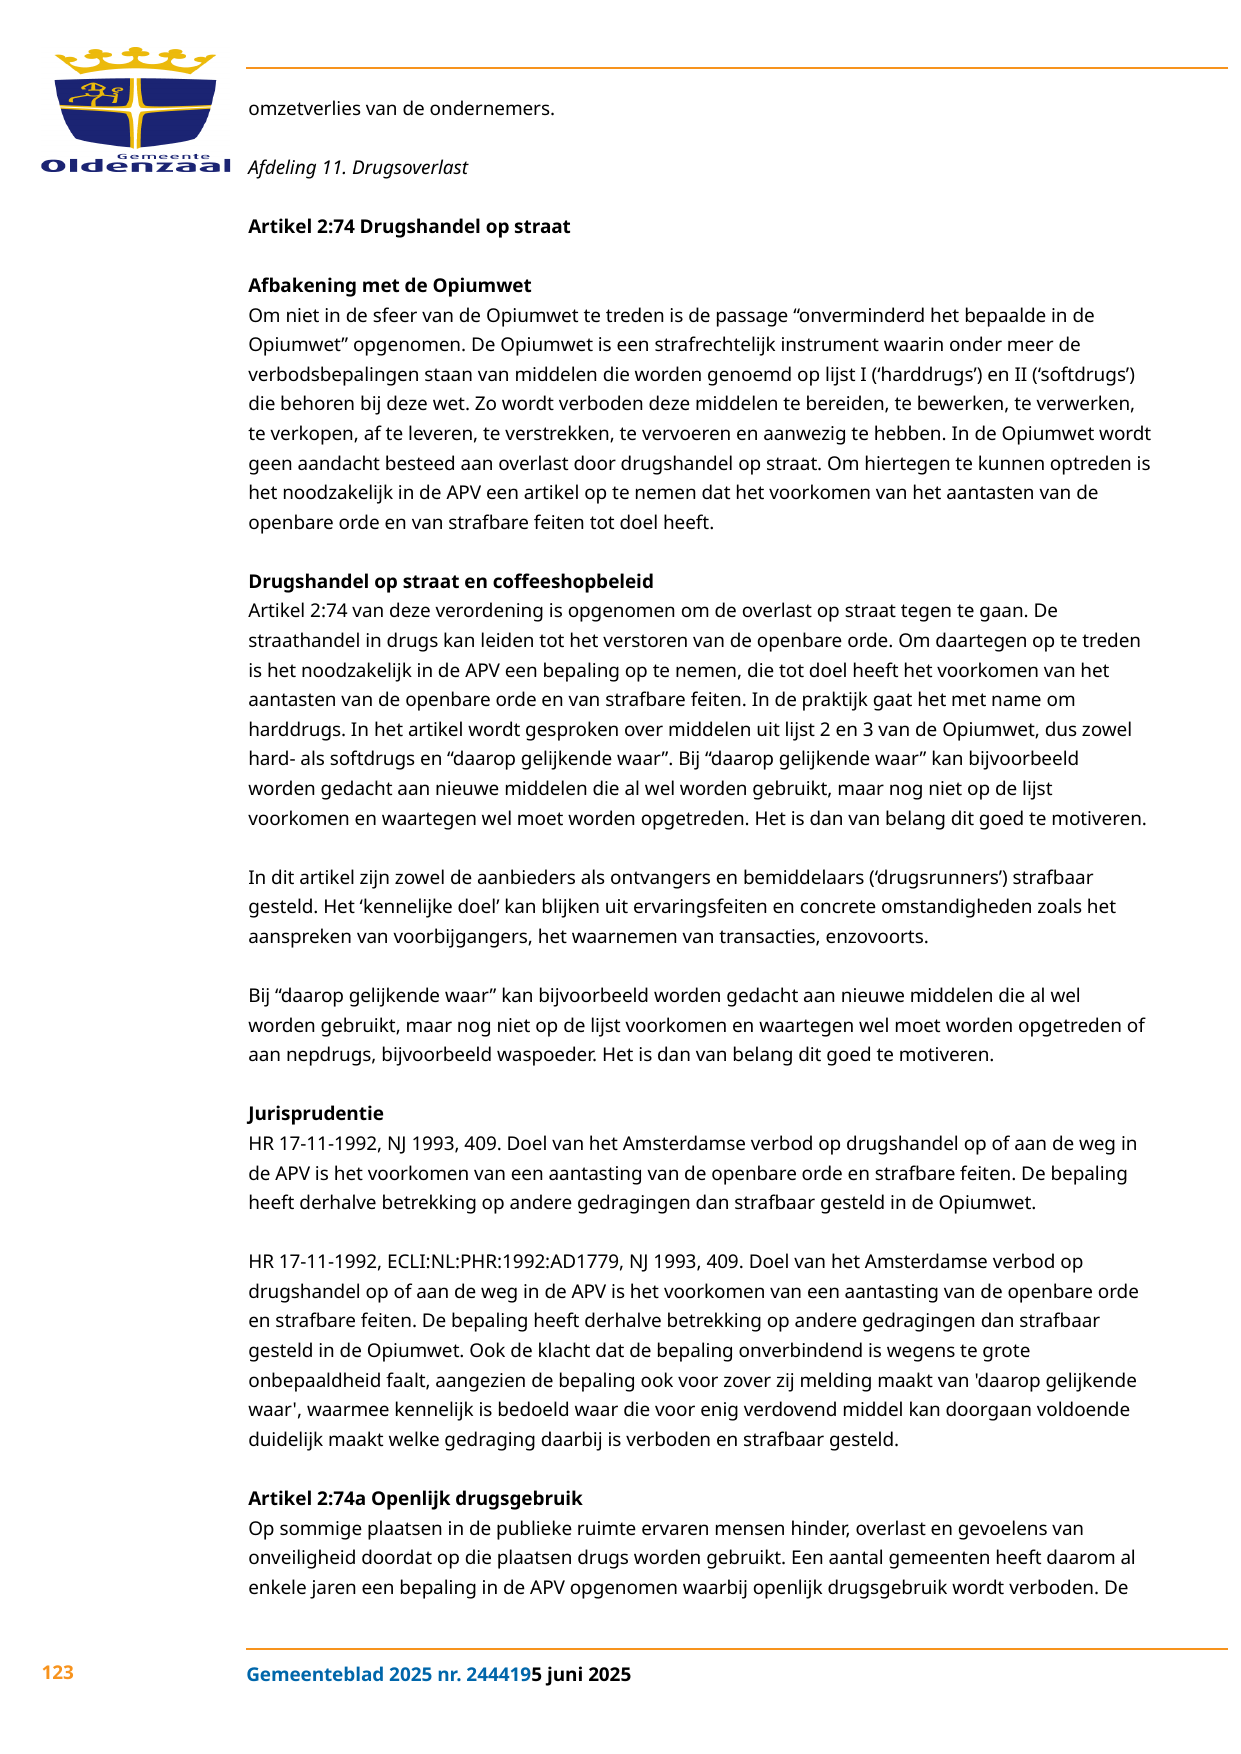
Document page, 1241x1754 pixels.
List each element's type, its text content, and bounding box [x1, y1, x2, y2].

text Jurisprudentie [248, 1101, 1152, 1126]
text Op sommige plaatsen in de publieke ruimte ervaren mensen hinder, overlast en gevoelens van onveiligheid doordat op die plaatsen drugs worden gebruikt. Een aantal gemeenten heeft daarom al enkele jaren een bepaling in de APV opgenomen waarbij openlijk drugsgebruik wordt verboden. De [248, 1515, 1152, 1600]
text Artikel 2:74a Openlijk drugsgebruik [248, 1485, 1152, 1511]
text Artikel 2:74 van deze verordening is opgenomen om de overlast op straat tegen te gaan. De straathandel in drugs kan leiden tot het verstoren van de openbare orde. Om daartegen op te treden is het noodzakelijk in de APV een bepaling op te nemen, die tot doel heeft het voorkomen van het aantasten van de openbare orde en van strafbare feiten. In de praktijk gaat het met name om harddrugs. In het artikel wordt gesproken over middelen uit lijst 2 en 3 van de Opiumwet, dus zowel hard- als softdrugs en “daarop gelijkende waar”. Bij “daarop gelijkende waar” kan bijvoorbeeld worden gedacht aan nieuwe middelen die al wel worden gebruikt, maar nog niet op de lijst voorkomen en waartegen wel moet worden opgetreden. Het is dan van belang dit goed te motiveren. [248, 598, 1152, 831]
picture [41, 47, 231, 172]
text Drugshandel op straat en coffeeshopbeleid [248, 568, 1152, 594]
text Artikel 2:74 Drugshandel op straat [248, 213, 1152, 239]
text HR 17-11-1992, NJ 1993, 409. Doel van het Amsterdamse verbod op drugshandel op of aan de weg in de APV is het voorkomen van een aantasting van de openbare orde en strafbare feiten. De bepaling heeft derhalve betrekking op andere gedragingen dan strafbaar gesteld in de Opiumwet. [248, 1130, 1152, 1215]
text Om niet in de sfeer van de Opiumwet te treden is de passage “onverminderd het bepaalde in de Opiumwet” opgenomen. De Opiumwet is een strafrechtelijk instrument waarin onder meer de verbodsbepalingen staan van middelen die worden genoemd op lijst I (‘harddrugs’) en II (‘softdrugs’) die behoren bij deze wet. Zo wordt verboden deze middelen te bereiden, te bewerken, te verwerken, te verkopen, af te leveren, te verstrekken, te vervoeren en aanwezig te hebben. In de Opiumwet wordt geen aandacht besteed aan overlast door drugshandel op straat. Om hiertegen te kunnen optreden is het noodzakelijk in de APV een artikel op te nemen dat het voorkomen van het aantasten van de openbare orde en van strafbare feiten tot doel heeft. [248, 302, 1152, 535]
text Bij “daarop gelijkende waar” kan bijvoorbeeld worden gedacht aan nieuwe middelen die al wel worden gebruikt, maar nog niet op de lijst voorkomen en waartegen wel moet worden opgetreden of aan nepdrugs, bijvoorbeeld waspoeder. Het is dan van belang dit goed te motiveren. [248, 982, 1152, 1067]
text In dit artikel zijn zowel de aanbieders als ontvangers en bemiddelaars (‘drugsrunners’) strafbaar gesteld. Het ‘kennelijke doel’ kan blijken uit ervaringsfeiten en concrete omstandigheden zoals het aanspreken van voorbijgangers, het waarnemen van transacties, enzovoorts. [248, 864, 1152, 949]
text HR 17-11-1992, ECLI:NL:PHR:1992:AD1779, NJ 1993, 409. Doel van het Amsterdamse verbod op drugshandel op of aan de weg in de APV is het voorkomen van een aantasting van de openbare orde en strafbare feiten. De bepaling heeft derhalve betrekking op andere gedragingen dan strafbaar gesteld in de Opiumwet. Ook de klacht dat de bepaling onverbindend is wegens te grote onbepaaldheid faalt, aangezien de bepaling ook voor zover zij melding maakt van 'daarop gelijkende waar', waarmee kennelijk is bedoeld waar die voor enig verdovend middel kan doorgaan voldoende duidelijk maakt welke gedraging daarbij is verboden en strafbaar gesteld. [248, 1248, 1152, 1452]
text Afbakening met de Opiumwet [248, 272, 1152, 298]
text omzetverlies van de ondernemers. [248, 95, 1152, 121]
text Afdeling 11. Drugsoverlast [248, 154, 1152, 180]
